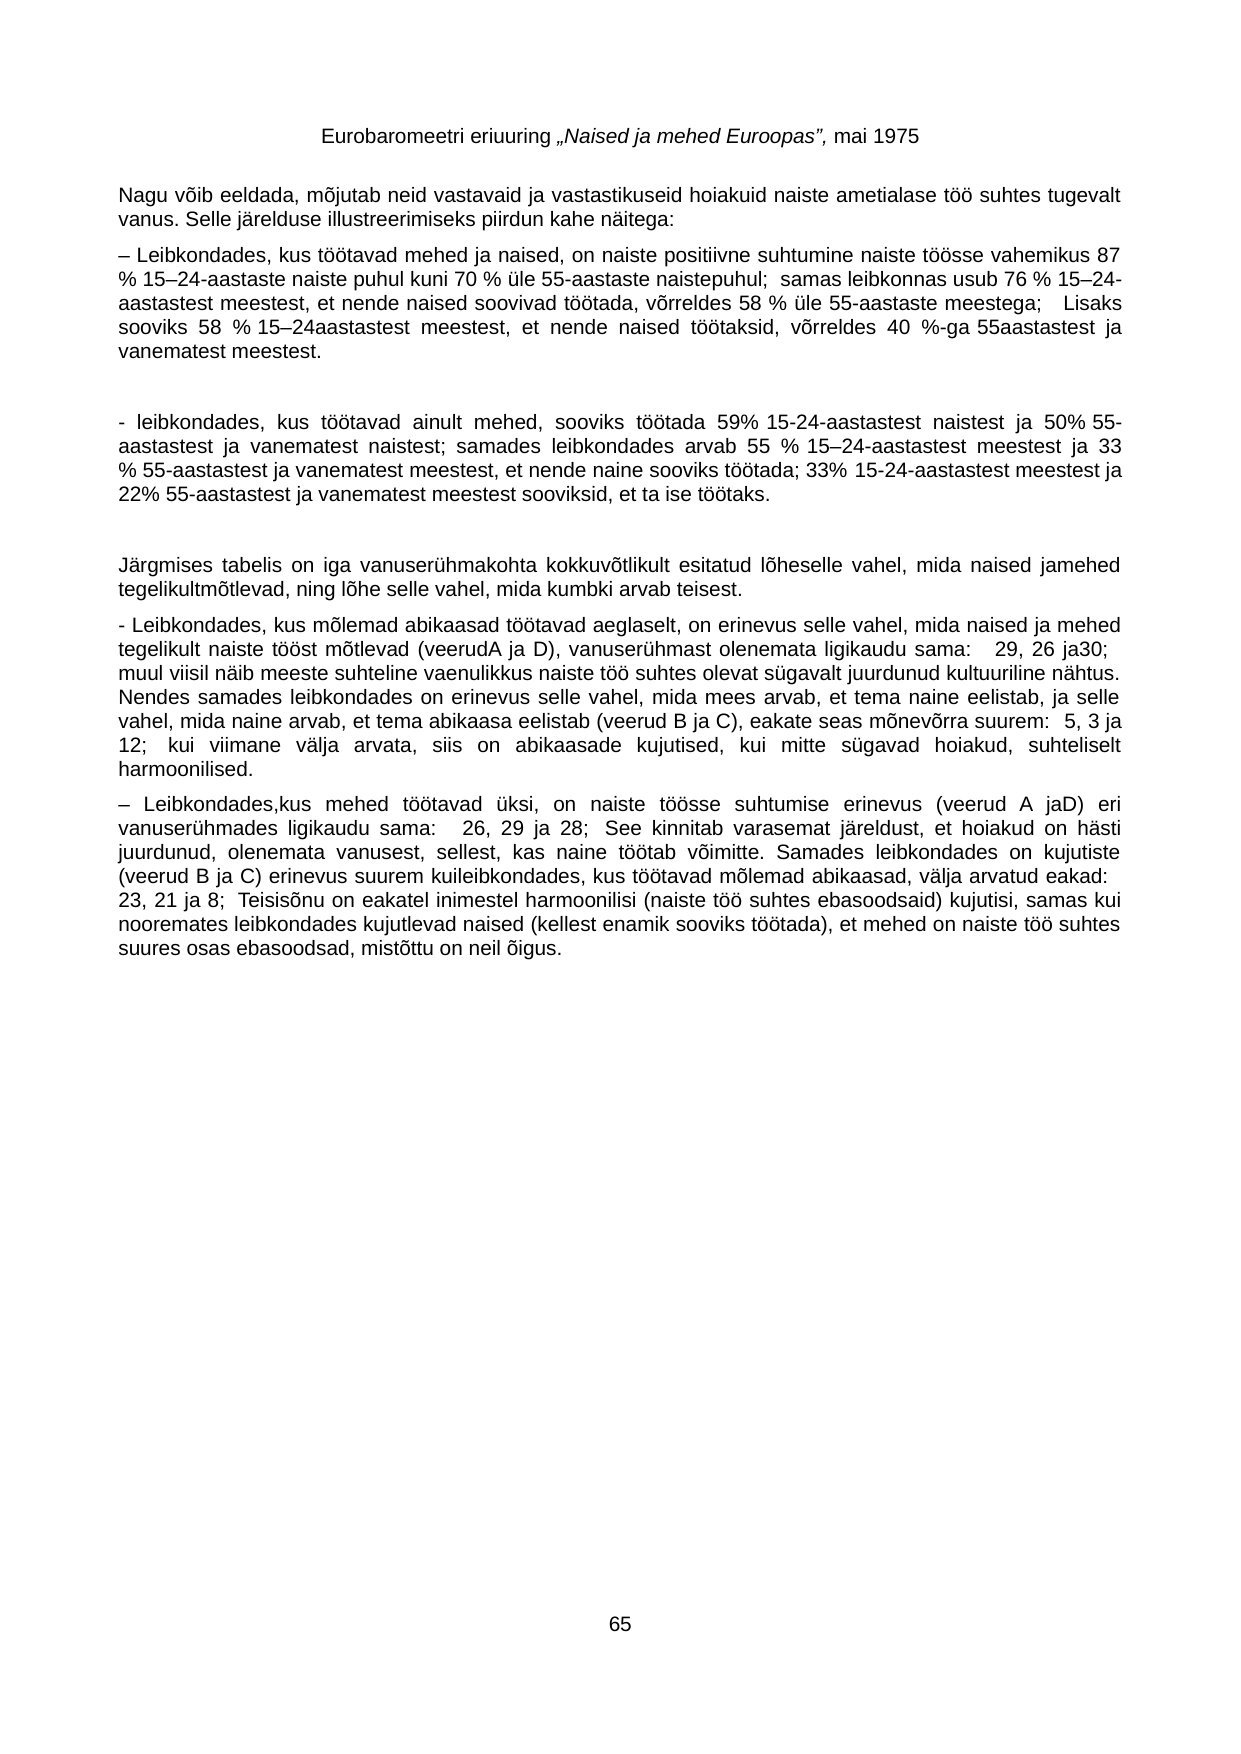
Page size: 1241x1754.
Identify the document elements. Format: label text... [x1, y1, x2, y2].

text Nagu võib eeldada, mõjutab neid vastavaid ja vastastikuseid hoiakuid naiste ametialase töö suhtes tugevalt vanus. Selle järelduse illustreerimiseks piirdun kahe näitega: [118, 183, 1122, 231]
text – Leibkondades,kus mehed töötavad üksi, on naiste töösse suhtumise erinevus (veerud A jaD) eri vanuserühmades ligikaudu sama: 26, 29 ja 28; See kinnitab varasemat järeldust, et hoiakud on hästi juurdunud, olenemata vanusest, sellest, kas naine töötab võimitte. Samades leibkondades on kujutiste (veerud B ja C) erinevus suurem kuileibkondades, kus töötavad mõlemad abikaasad, välja arvatud eakad: 23, 21 ja 8; Teisisõnu on eakatel inimestel harmoonilisi (naiste töö suhtes ebasoodsaid) kujutisi, samas kui nooremates leibkondades kujutlevad naised (kellest enamik sooviks töötada), et mehed on naiste töö suhtes suures osas ebasoodsad, mistõttu on neil õigus. [118, 792, 1122, 960]
text – Leibkondades, kus töötavad mehed ja naised, on naiste positiivne suhtumine naiste töösse vahemikus 87 % 15–24-aastaste naiste puhul kuni 70 % üle 55-aastaste naistepuhul; samas leibkonnas usub 76 % 15–24-aastastest meestest, et nende naised soovivad töötada, võrreldes 58 % üle 55-aastaste meestega; Lisaks sooviks 58 % 15–24aastastest meestest, et nende naised töötaksid, võrreldes 40 %-ga 55aastastest ja vanematest meestest. [118, 243, 1122, 363]
text - Leibkondades, kus mõlemad abikaasad töötavad aeglaselt, on erinevus selle vahel, mida naised ja mehed tegelikult naiste tööst mõtlevad (veerudA ja D), vanuserühmast olenemata ligikaudu sama: 29, 26 ja30; muul viisil näib meeste suhteline vaenulikkus naiste töö suhtes olevat sügavalt juurdunud kultuuriline nähtus. Nendes samades leibkondades on erinevus selle vahel, mida mees arvab, et tema naine eelistab, ja selle vahel, mida naine arvab, et tema abikaasa eelistab (veerud B ja C), eakate seas mõnevõrra suurem: 5, 3 ja 12; kui viimane välja arvata, siis on abikaasade kujutised, kui mitte sügavad hoiakud, suhteliselt harmoonilised. [118, 613, 1122, 780]
text Järgmises tabelis on iga vanuserühmakohta kokkuvõtlikult esitatud lõheselle vahel, mida naised jamehed tegelikultmõtlevad, ning lõhe selle vahel, mida kumbki arvab teisest. [118, 553, 1122, 601]
text - leibkondades, kus töötavad ainult mehed, sooviks töötada 59% 15-24-aastastest naistest ja 50% 55-aastastest ja vanematest naistest; samades leibkondades arvab 55 % 15–24-aastastest meestest ja 33 % 55-aastastest ja vanematest meestest, et nende naine sooviks töötada; 33% 15-24-aastastest meestest ja 22% 55-aastastest ja vanematest meestest sooviksid, et ta ise töötaks. [118, 410, 1122, 506]
